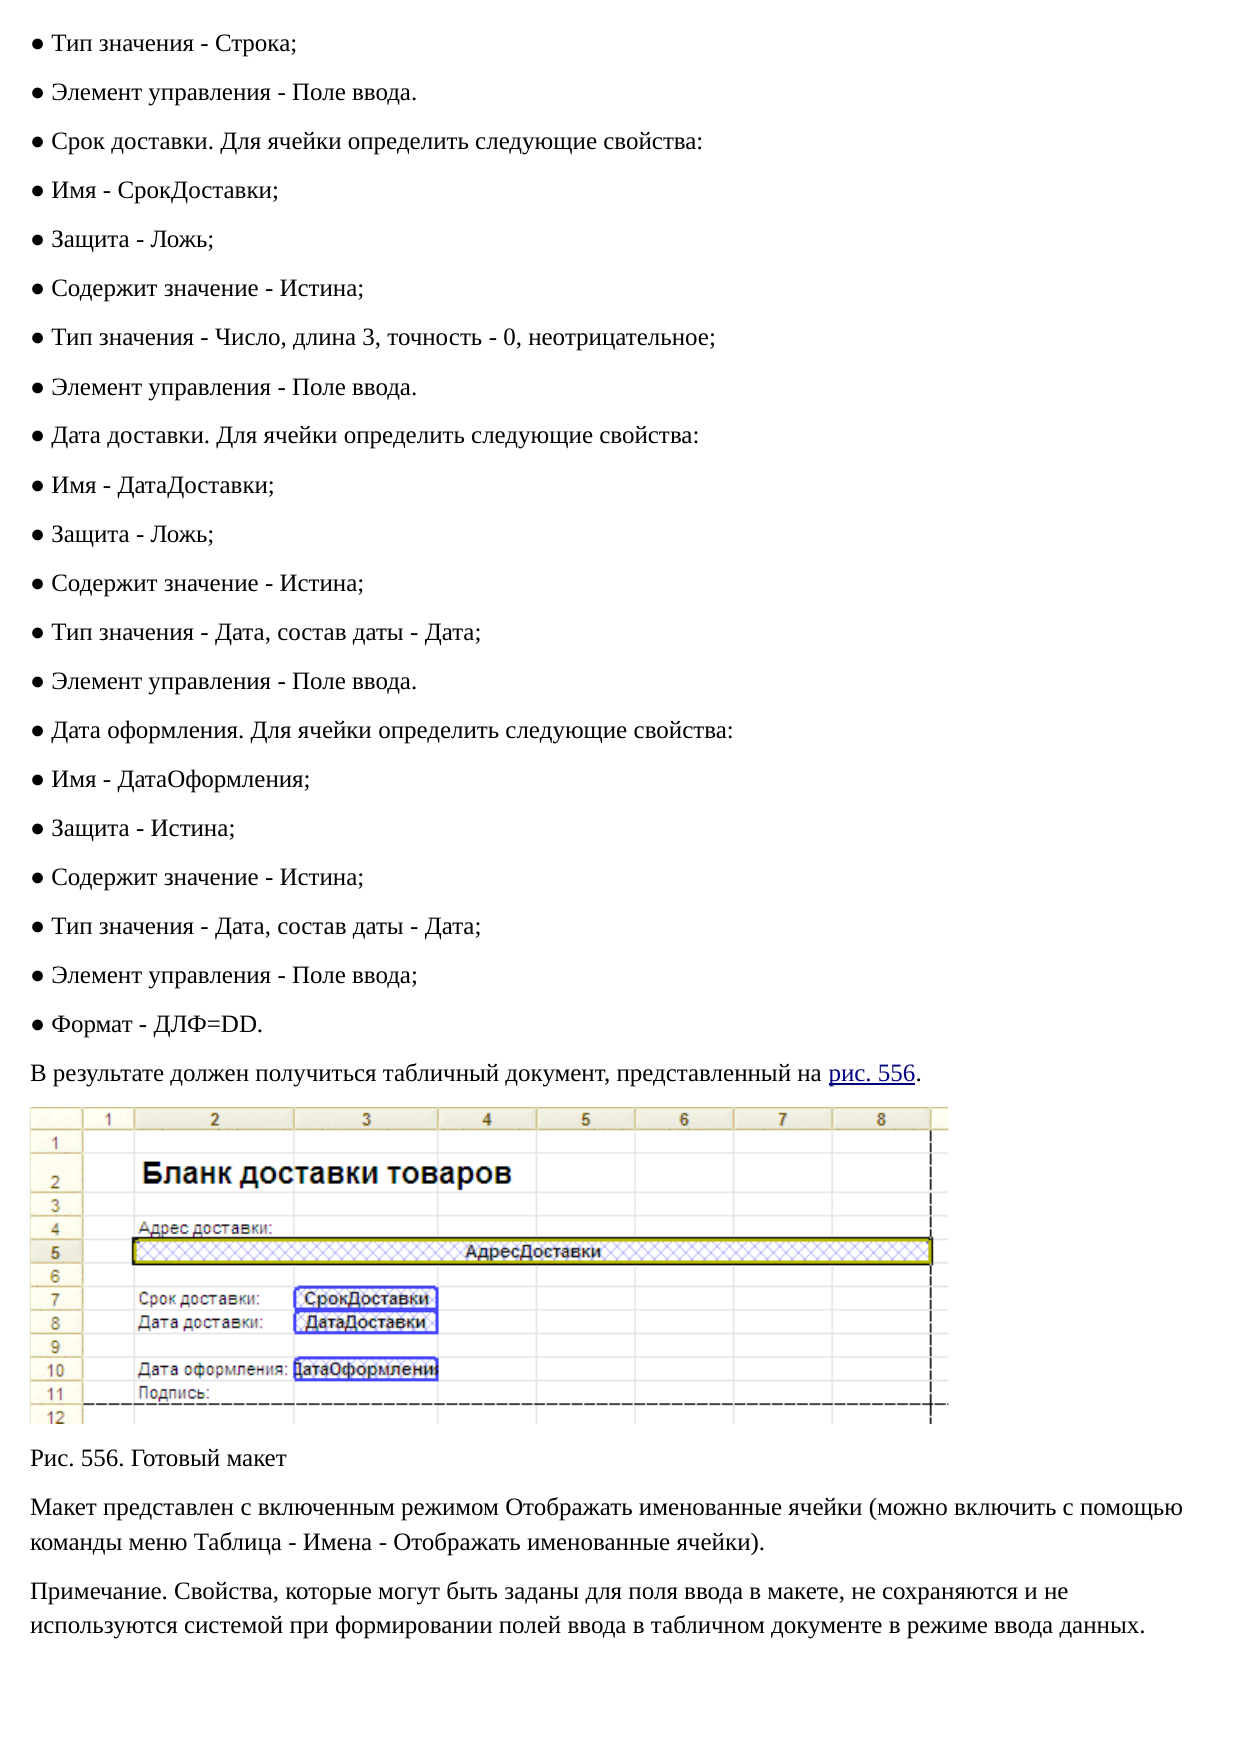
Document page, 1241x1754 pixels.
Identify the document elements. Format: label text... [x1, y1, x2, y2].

text ● Элемент управления ‑ Поле ввода; [30, 960, 1211, 989]
text ● Имя ‑ ДатаДоставки; [30, 470, 1211, 498]
text ● Элемент управления ‑ Поле ввода. [30, 372, 1211, 400]
text ● Тип значения ‑ Строка; [30, 28, 1211, 57]
text ● Имя ‑ ДатаОформления; [30, 764, 1211, 793]
text ● Содержит значение ‑ Истина; [30, 862, 1211, 891]
text ● Содержит значение ‑ Истина; [30, 568, 1211, 597]
text Рис. 556. Готовый макет [30, 1443, 1211, 1472]
text ● Формат ‑ ДЛФ=DD. [30, 1009, 1211, 1038]
text ● Элемент управления ‑ Поле ввода. [30, 77, 1211, 106]
text ● Защита ‑ Ложь; [30, 224, 1211, 253]
text ● Защита ‑ Ложь; [30, 519, 1211, 547]
text Примечание. Свойства, которые могут быть заданы для поля ввода в макете, не сохраняются и не используются системой при формировании полей ввода в табличном документе в режиме ввода данных. [30, 1576, 1211, 1639]
text ● Тип значения ‑ Дата, состав даты ‑ Дата; [30, 617, 1211, 646]
text ● Тип значения ‑ Дата, состав даты ‑ Дата; [30, 911, 1211, 940]
text ● Дата оформления. Для ячейки определить следующие свойства: [30, 715, 1211, 744]
text ● Защита ‑ Истина; [30, 813, 1211, 842]
text ● Имя ‑ СрокДоставки; [30, 175, 1211, 204]
text В результате должен получиться табличный документ, представленный на рис. 556. [30, 1058, 1211, 1087]
text ● Срок доставки. Для ячейки определить следующие свойства: [30, 126, 1211, 155]
text ● Элемент управления ‑ Поле ввода. [30, 666, 1211, 695]
text ● Содержит значение ‑ Истина; [30, 273, 1211, 302]
text ● Тип значения ‑ Число, длина 3, точность ‑ 0, неотрицательное; [30, 322, 1211, 351]
picture [29, 1107, 949, 1424]
text ● Дата доставки. Для ячейки определить следующие свойства: [30, 421, 1211, 449]
text Макет представлен с включенным режимом Отображать именованные ячейки (можно включить с помощью команды меню Таблица ‑ Имена ‑ Отображать именованные ячейки). [30, 1492, 1211, 1556]
